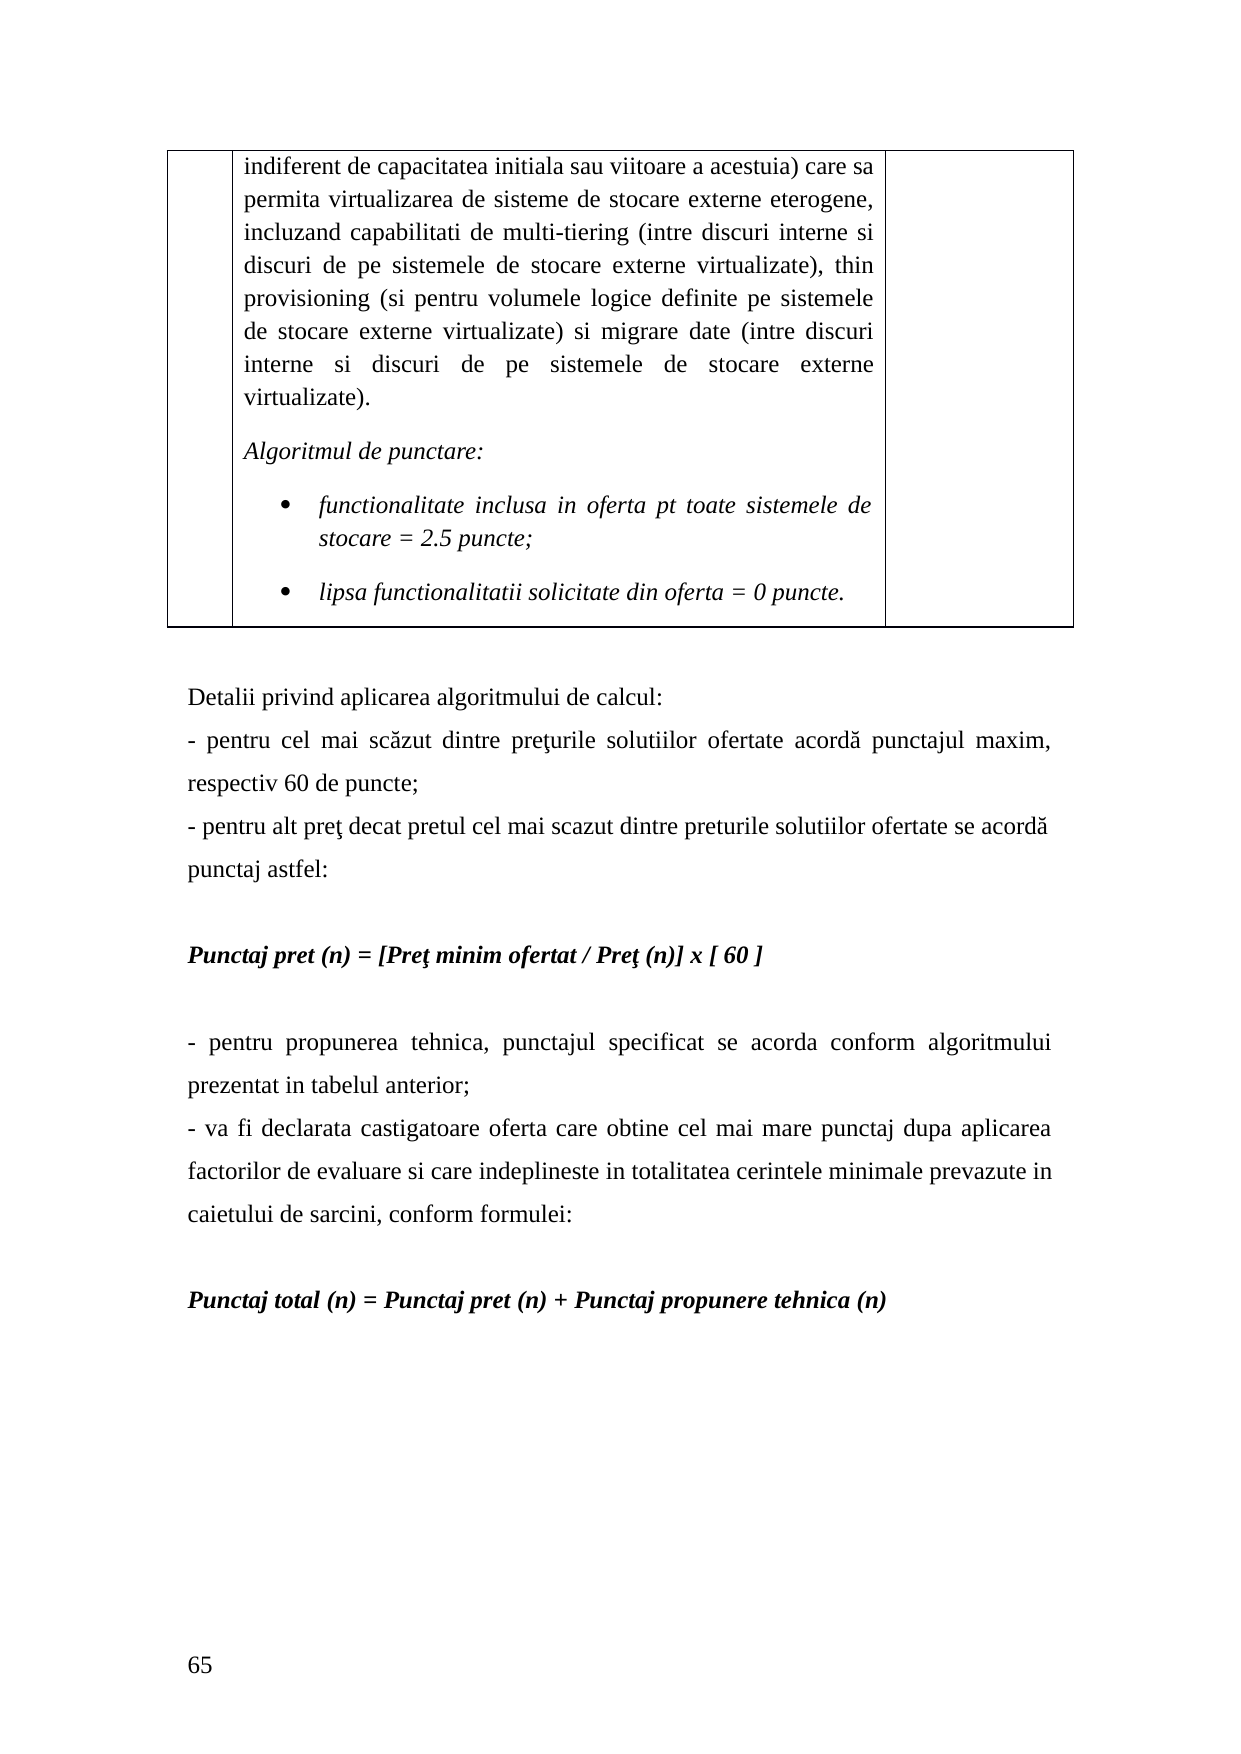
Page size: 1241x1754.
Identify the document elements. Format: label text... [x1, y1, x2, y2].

table_cell indiferent de capacitatea initiala sau viitoare a acestuia) care sa permita virtualizarea de sisteme de stocare externe eterogene, incluzand capabilitati de multi-tiering (intre discuri interne si discuri de pe sistemele de stocare externe virtualizate), thin provisioning (si pentru volumele logice definite pe sistemele de stocare externe virtualizate) si migrare date (intre discuri interne si discuri de pe sistemele de stocare externe virtualizate). Algoritmul de punctare: functionalitate inclusa in oferta pt toate sistemele de stocare = 2.5 puncte; lipsa functionalitatii solicitate din oferta = 0 puncte. [233, 151, 885, 626]
text Punctaj pret (n) = [Preţ minim ofertat / Preţ (n)] x [ 60 ] [187, 941, 1053, 969]
text - pentru alt preţ decat pretul cel mai scazut dintre preturile solutiilor ofertate se acordă punctaj astfel: [187, 811, 1053, 883]
text - va fi declarata castigatoare oferta care obtine cel mai mare punctaj dupa aplicarea factorilor de evaluare si care indeplineste in totalitatea cerintele minimale prevazute in caietului de sarcini, conform formulei: [187, 1113, 1053, 1228]
text - pentru propunerea tehnica, punctajul specificat se acorda conform algoritmului prezentat in tabelul anterior; [187, 1027, 1053, 1099]
table_cell [168, 151, 232, 626]
text Punctaj total (n) = Punctaj pret (n) + Punctaj propunere tehnica (n) [187, 1286, 1053, 1314]
table_cell [886, 151, 1073, 626]
text - pentru cel mai scăzut dintre preţurile solutiilor ofertate acordă punctajul maxim, respectiv 60 de puncte; [187, 725, 1053, 797]
text Detalii privind aplicarea algoritmului de calcul: [187, 682, 1053, 711]
